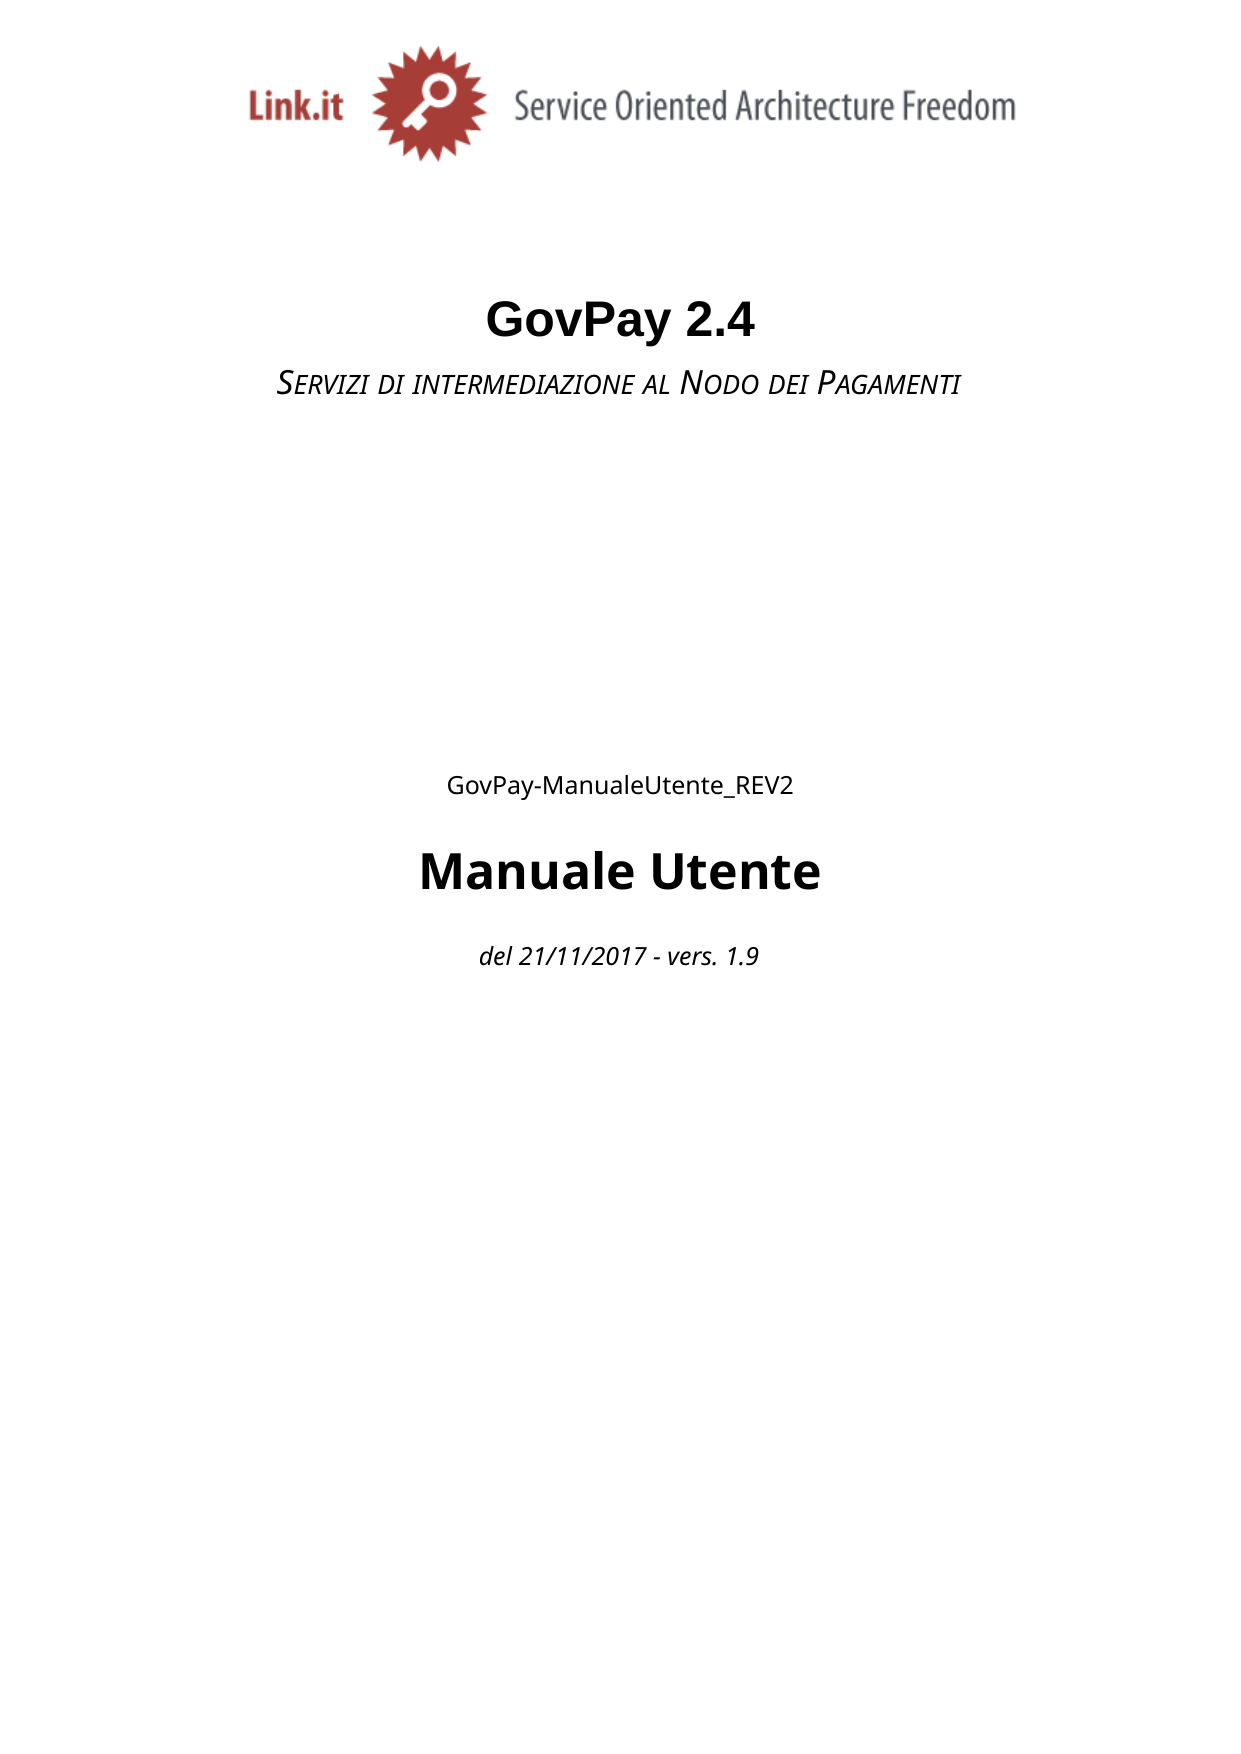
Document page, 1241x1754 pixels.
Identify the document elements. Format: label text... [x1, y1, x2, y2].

text del 21/11/2017 - vers. 1.9 [118, 938, 1122, 972]
text Manuale Utente [118, 836, 1122, 904]
subtitle GovPay 2.4 [118, 289, 1122, 347]
picture [118, 37, 1123, 172]
text GovPay-ManualeUtente_REV2 [118, 768, 1122, 802]
text Servizi di intermediazione al Nodo dei Pagamenti [118, 359, 1122, 404]
